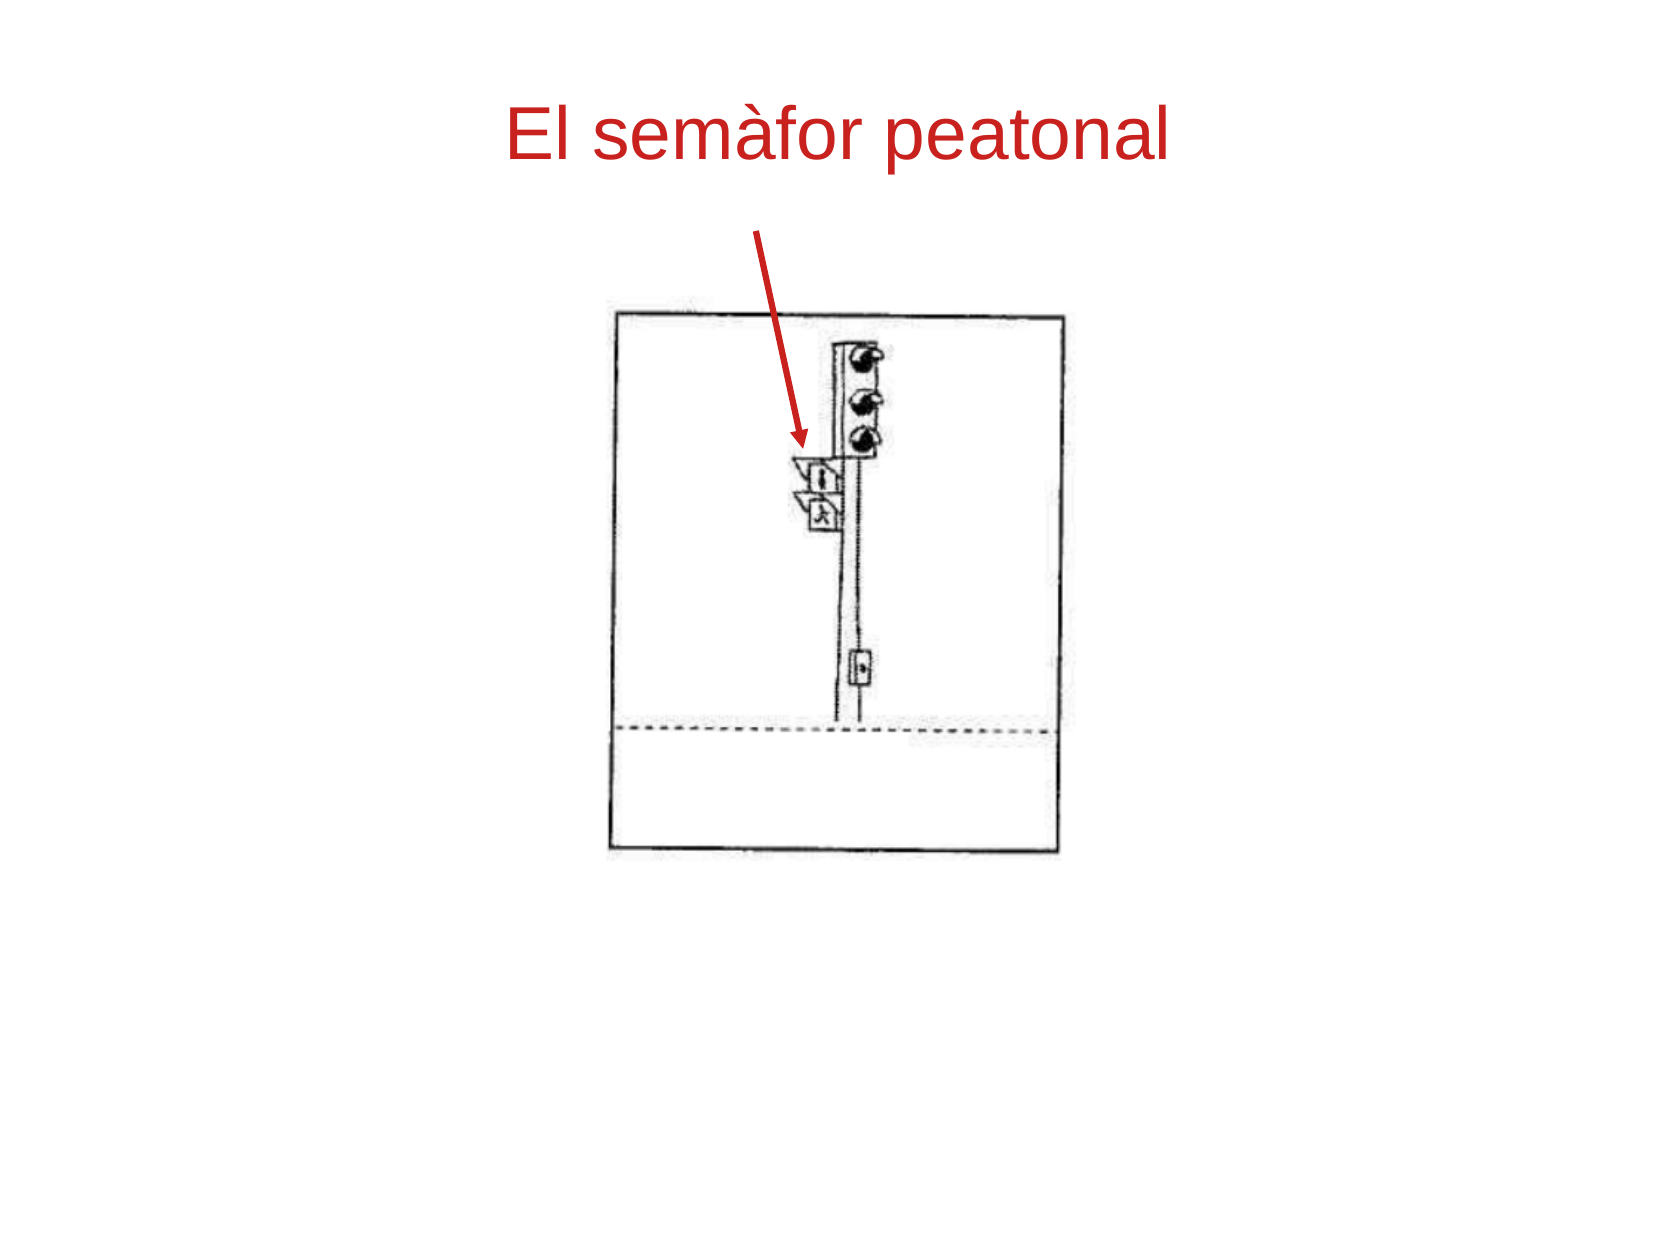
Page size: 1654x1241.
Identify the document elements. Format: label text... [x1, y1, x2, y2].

text_box El semàfor peatonal [389, 28, 1288, 231]
picture [581, 291, 1094, 873]
